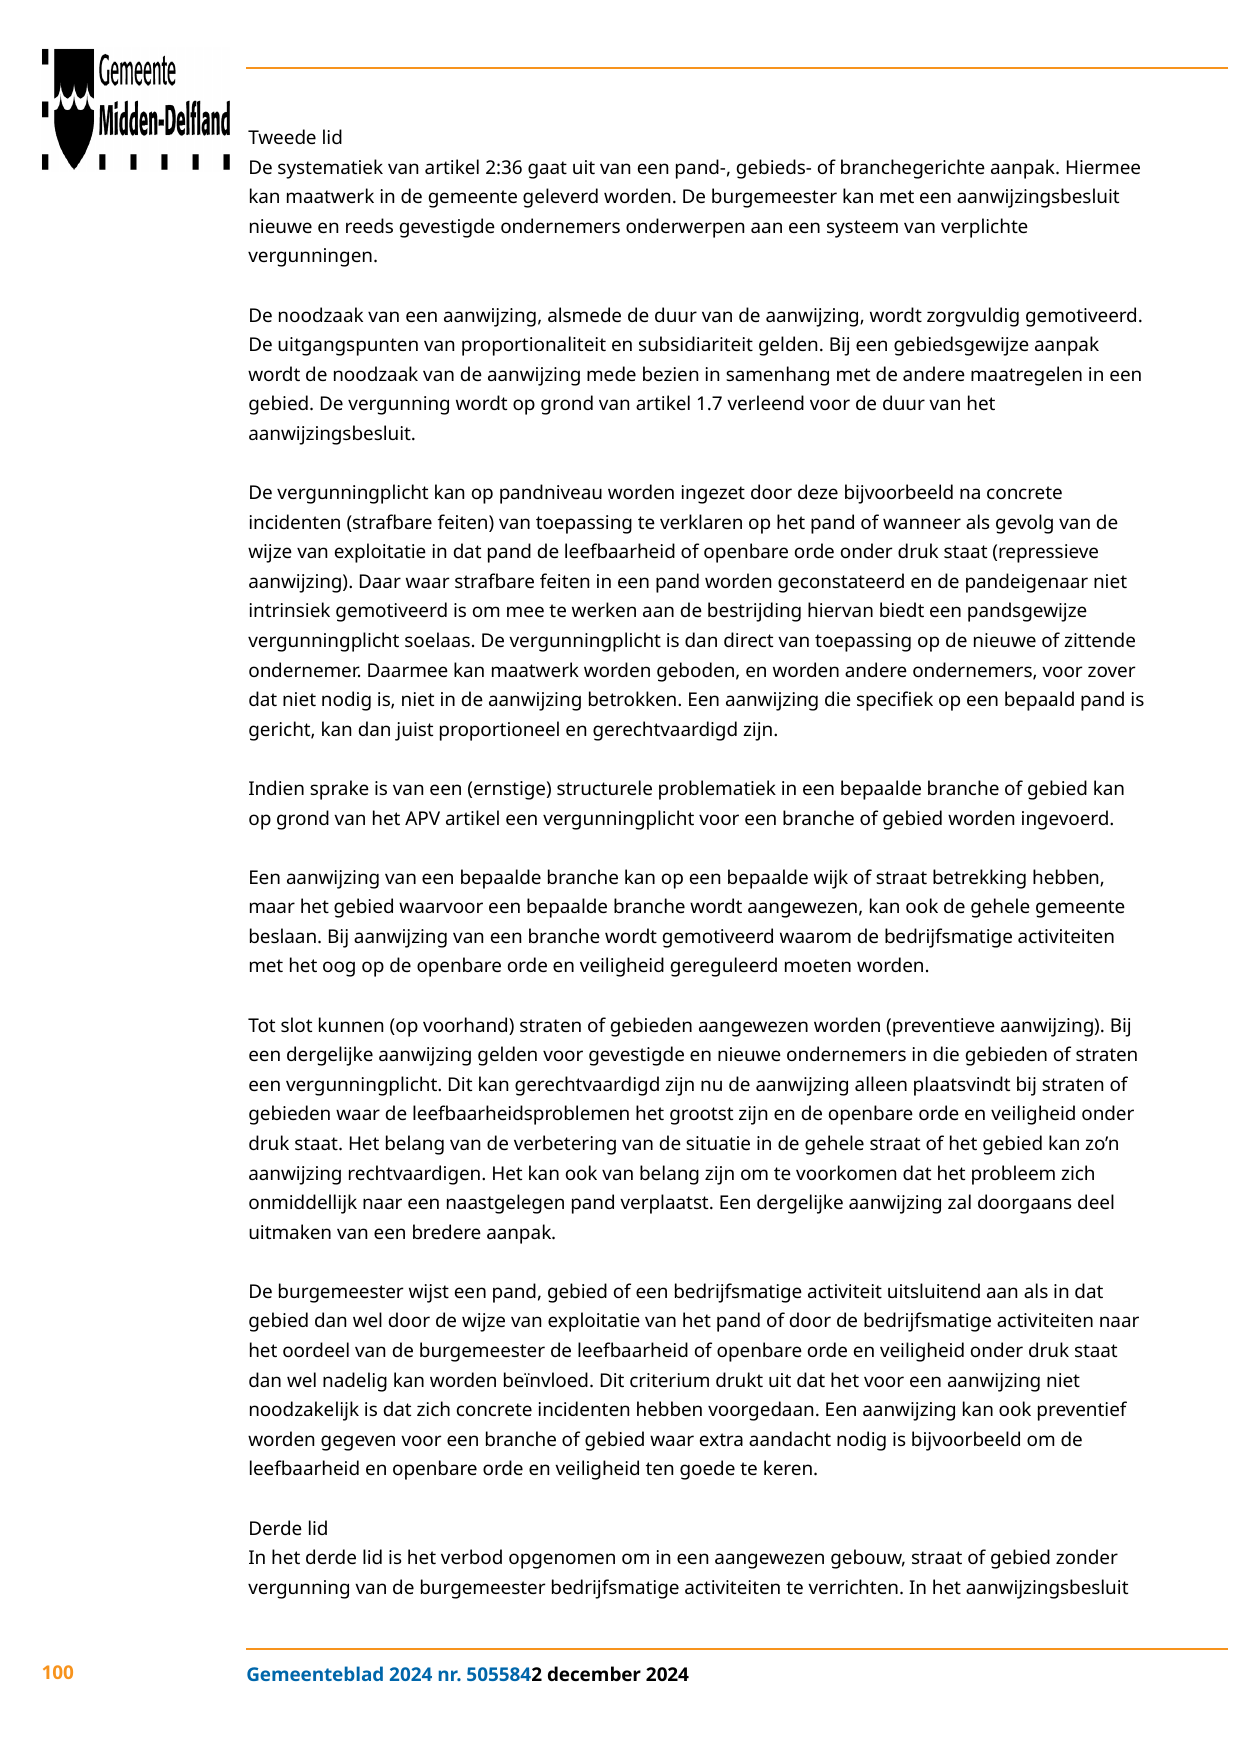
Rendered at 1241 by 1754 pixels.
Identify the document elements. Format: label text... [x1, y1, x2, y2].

text De systematiek van artikel 2:36 gaat uit van een pand-, gebieds- of branchegerichte aanpak. Hiermee kan maatwerk in de gemeente geleverd worden. De burgemeester kan met een aanwijzingsbesluit nieuwe en reeds gevestigde ondernemers onderwerpen aan een systeem van verplichte vergunningen. [248, 154, 1152, 268]
text Derde lid [248, 1515, 1152, 1541]
text In het derde lid is het verbod opgenomen om in een aangewezen gebouw, straat of gebied zonder vergunning van de burgemeester bedrijfsmatige activiteiten te verrichten. In het aanwijzingsbesluit [248, 1544, 1152, 1600]
picture [41, 47, 231, 172]
text De vergunningplicht kan op pandniveau worden ingezet door deze bijvoorbeeld na concrete incidenten (strafbare feiten) van toepassing te verklaren op het pand of wanneer als gevolg van de wijze van exploitatie in dat pand de leefbaarheid of openbare orde onder druk staat (repressieve aanwijzing). Daar waar strafbare feiten in een pand worden geconstateerd en de pandeigenaar niet intrinsiek gemotiveerd is om mee te werken aan de bestrijding hiervan biedt een pandsgewijze vergunningplicht soelaas. De vergunningplicht is dan direct van toepassing op de nieuwe of zittende ondernemer. Daarmee kan maatwerk worden geboden, en worden andere ondernemers, voor zover dat niet nodig is, niet in de aanwijzing betrokken. Een aanwijzing die specifiek op een bepaald pand is gericht, kan dan juist proportioneel en gerechtvaardigd zijn. [248, 479, 1152, 742]
text Tweede lid [248, 124, 1152, 150]
text Een aanwijzing van een bepaalde branche kan op een bepaalde wijk of straat betrekking hebben, maar het gebied waarvoor een bepaalde branche wordt aangewezen, kan ook de gehele gemeente beslaan. Bij aanwijzing van een branche wordt gemotiveerd waarom de bedrijfsmatige activiteiten met het oog op de openbare orde en veiligheid gereguleerd moeten worden. [248, 864, 1152, 978]
text De burgemeester wijst een pand, gebied of een bedrijfsmatige activiteit uitsluitend aan als in dat gebied dan wel door de wijze van exploitatie van het pand of door de bedrijfsmatige activiteiten naar het oordeel van de burgemeester de leefbaarheid of openbare orde en veiligheid onder druk staat dan wel nadelig kan worden beïnvloed. Dit criterium drukt uit dat het voor een aanwijzing niet noodzakelijk is dat zich concrete incidenten hebben voorgedaan. Een aanwijzing kan ook preventief worden gegeven voor een branche of gebied waar extra aandacht nodig is bijvoorbeeld om de leefbaarheid en openbare orde en veiligheid ten goede te keren. [248, 1278, 1152, 1481]
text De noodzaak van een aanwijzing, alsmede de duur van de aanwijzing, wordt zorgvuldig gemotiveerd. De uitgangspunten van proportionaliteit en subsidiariteit gelden. Bij een gebiedsgewijze aanpak wordt de noodzaak van de aanwijzing mede bezien in samenhang met de andere maatregelen in een gebied. De vergunning wordt op grond van artikel 1.7 verleend voor de duur van het aanwijzingsbesluit. [248, 302, 1152, 446]
text Indien sprake is van een (ernstige) structurele problematiek in een bepaalde branche of gebied kan op grond van het APV artikel een vergunningplicht voor een branche of gebied worden ingevoerd. [248, 775, 1152, 831]
text Tot slot kunnen (op voorhand) straten of gebieden aangewezen worden (preventieve aanwijzing). Bij een dergelijke aanwijzing gelden voor gevestigde en nieuwe ondernemers in die gebieden of straten een vergunningplicht. Dit kan gerechtvaardigd zijn nu de aanwijzing alleen plaatsvindt bij straten of gebieden waar de leefbaarheidsproblemen het grootst zijn en de openbare orde en veiligheid onder druk staat. Het belang van de verbetering van de situatie in de gehele straat of het gebied kan zo’n aanwijzing rechtvaardigen. Het kan ook van belang zijn om te voorkomen dat het probleem zich onmiddellijk naar een naastgelegen pand verplaatst. Een dergelijke aanwijzing zal doorgaans deel uitmaken van een bredere aanpak. [248, 1012, 1152, 1245]
